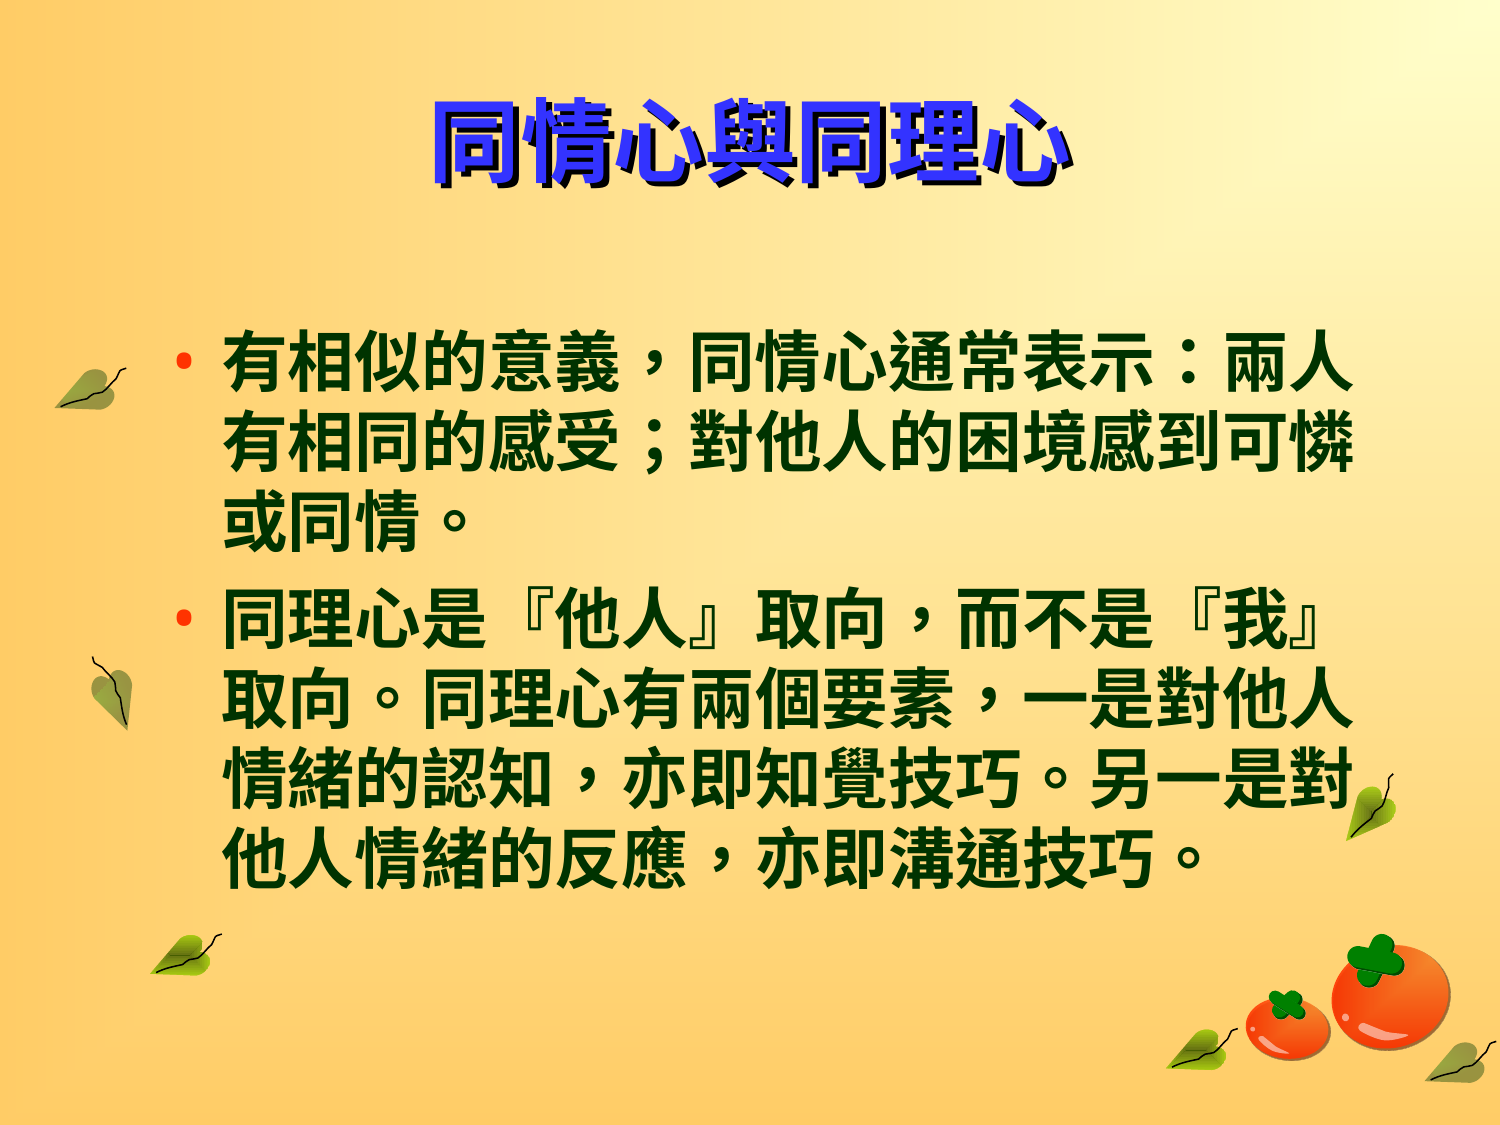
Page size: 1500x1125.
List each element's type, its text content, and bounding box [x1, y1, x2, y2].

title 同情心與同理心 [75, 45, 1426, 233]
picture [0, 0, 1500, 1125]
list 有相似的意義，同情心通常表示：兩人有相同的感受；對他人的困境感到可憐或同情。 同理心是『他人』取向，而不是『我』取向。同理心有兩個要素，一是對他人情緒的認知，亦即知覺技巧。另一是對他人情緒的反應，亦即溝通技巧。 [150, 312, 1426, 951]
